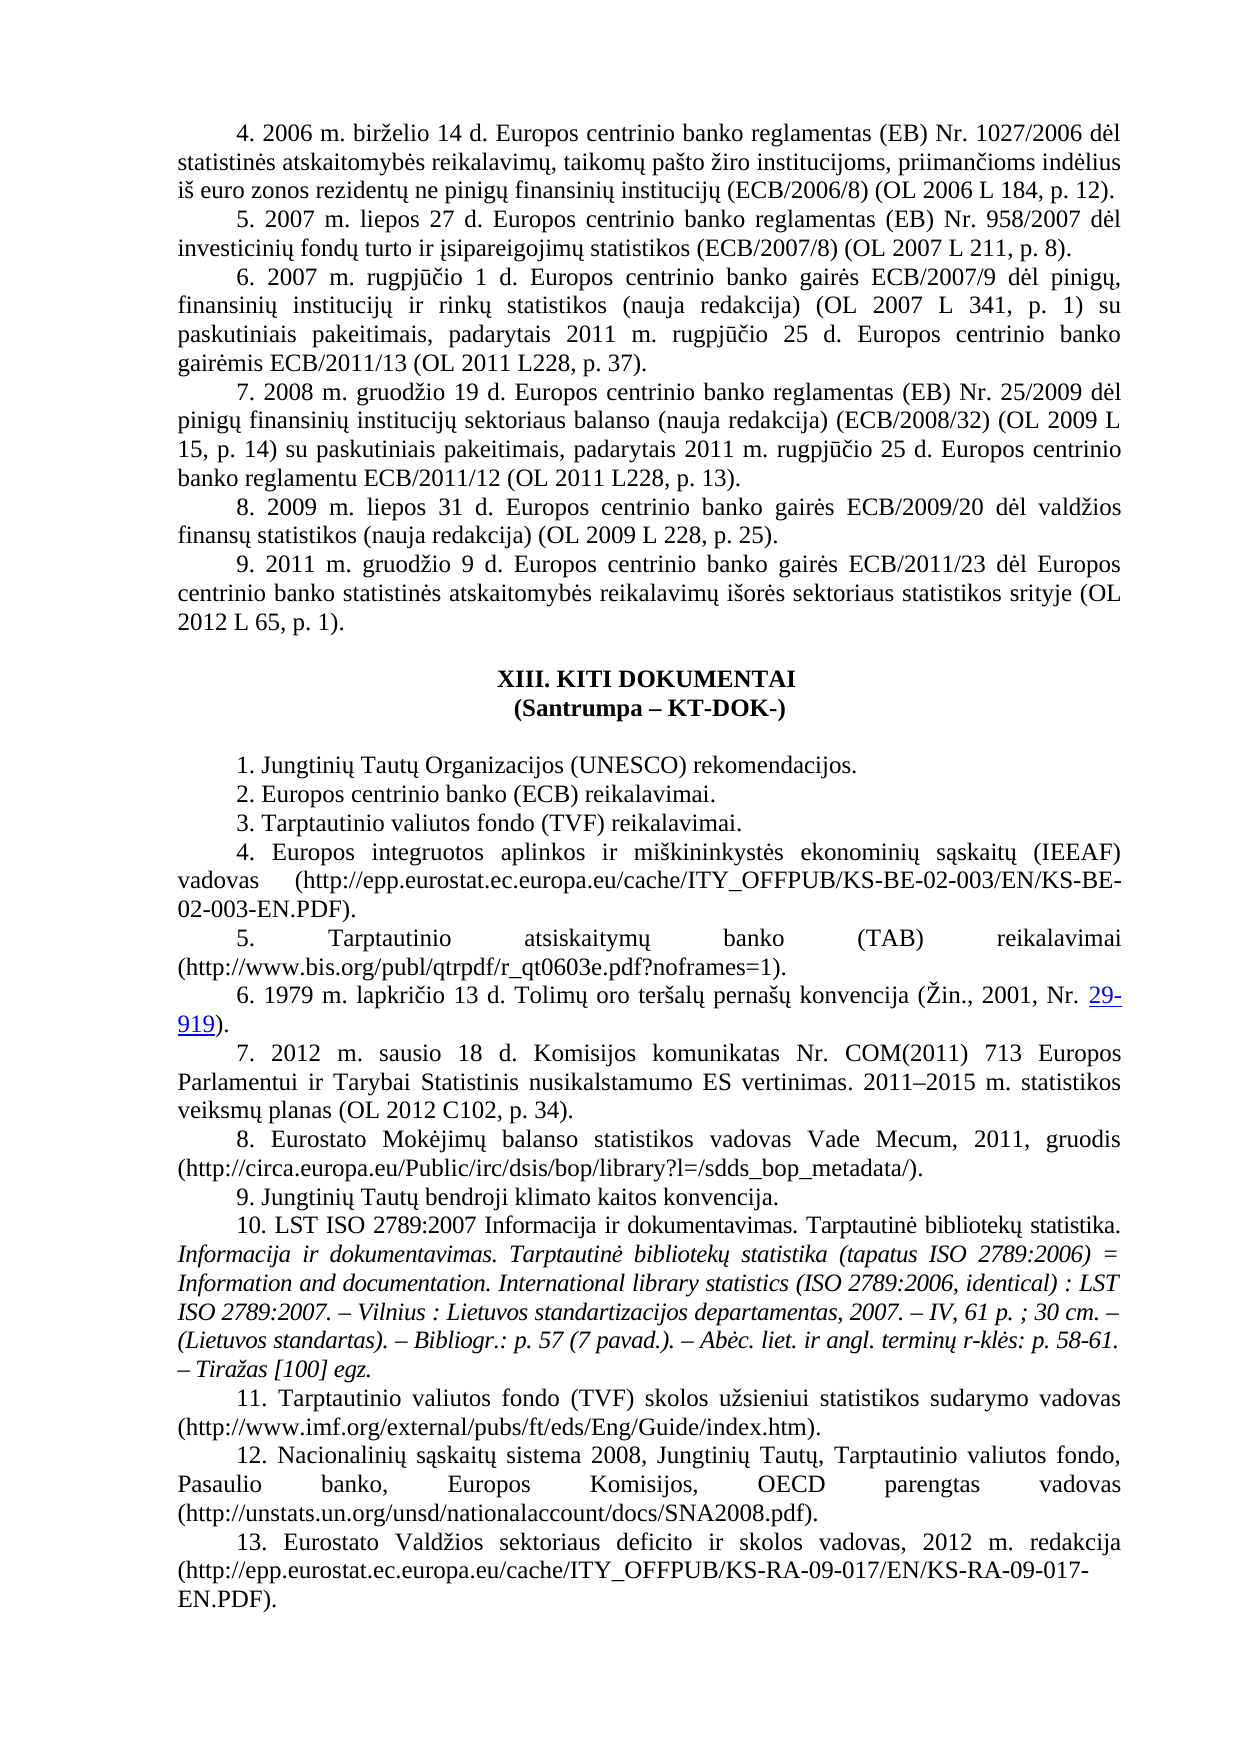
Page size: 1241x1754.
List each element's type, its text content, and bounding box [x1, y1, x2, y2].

text (Santrumpa – KT-DOK-) [177, 693, 1122, 722]
text 5. 2007 m. liepos 27 d. Europos centrinio banko reglamentas (EB) Nr. 958/2007 dėl investicinių fondų turto ir įsipareigojimų statistikos (ECB/2007/8) (OL 2007 L 211, p. 8). [177, 204, 1122, 262]
text 7. 2008 m. gruodžio 19 d. Europos centrinio banko reglamentas (EB) Nr. 25/2009 dėl pinigų finansinių institucijų sektoriaus balanso (nauja redakcija) (ECB/2008/32) (OL 2009 L 15, p. 14) su paskutiniais pakeitimais, padarytais 2011 m. rugpjūčio 25 d. Europos centrinio banko reglamentu ECB/2011/12 (OL 2011 L228, p. 13). [177, 377, 1122, 492]
text 13. Eurostato Valdžios sektoriaus deficito ir skolos vadovas, 2012 m. redakcija (http://epp.eurostat.ec.europa.eu/cache/ITY_OFFPUB/KS-RA-09-017/EN/KS-RA-09-017-EN.PDF). [177, 1527, 1122, 1613]
text 10. LST ISO 2789:2007 Informacija ir dokumentavimas. Tarptautinė bibliotekų statistika. Informacija ir dokumentavimas. Tarptautinė bibliotekų statistika (tapatus ISO 2789:2006) = Information and documentation. International library statistics (ISO 2789:2006, identical) : LST ISO 2789:2007. – Vilnius : Lietuvos standartizacijos departamentas, 2007. – IV, 61 p. ; 30 cm. – (Lietuvos standartas). – Bibliogr.: p. 57 (7 pavad.). – Abėc. liet. ir angl. terminų r-klės: p. 58-61. – Tiražas [100] egz. [177, 1211, 1122, 1383]
text 12. Nacionalinių sąskaitų sistema 2008, Jungtinių Tautų, Tarptautinio valiutos fondo, Pasaulio banko, Europos Komisijos, OECD parengtas vadovas (http://unstats.un.org/unsd/nationalaccount/docs/SNA2008.pdf). [177, 1441, 1122, 1527]
text 3. Tarptautinio valiutos fondo (TVF) reikalavimai. [177, 808, 1122, 837]
text 4. Europos integruotos aplinkos ir miškininkystės ekonominių sąskaitų (IEEAF) vadovas (http://epp.eurostat.ec.europa.eu/cache/ITY_OFFPUB/KS-BE-02-003/EN/KS-BE-02-003-EN.PDF). [177, 837, 1122, 923]
text 1. Jungtinių Tautų Organizacijos (UNESCO) rekomendacijos. [177, 751, 1122, 779]
text 4. 2006 m. birželio 14 d. Europos centrinio banko reglamentas (EB) Nr. 1027/2006 dėl statistinės atskaitomybės reikalavimų, taikomų pašto žiro institucijoms, priimančioms indėlius iš euro zonos rezidentų ne pinigų finansinių institucijų (ECB/2006/8) (OL 2006 L 184, p. 12). [177, 118, 1122, 204]
text 5. Tarptautinio atsiskaitymų banko (TAB) reikalavimai (http://www.bis.org/publ/qtrpdf/r_qt0603e.pdf?noframes=1). [177, 923, 1122, 981]
text 8. 2009 m. liepos 31 d. Europos centrinio banko gairės ECB/2009/20 dėl valdžios finansų statistikos (nauja redakcija) (OL 2009 L 228, p. 25). [177, 492, 1122, 549]
text 6. 2007 m. rugpjūčio 1 d. Europos centrinio banko gairės ECB/2007/9 dėl pinigų, finansinių institucijų ir rinkų statistikos (nauja redakcija) (OL 2007 L 341, p. 1) su paskutiniais pakeitimais, padarytais 2011 m. rugpjūčio 25 d. Europos centrinio banko gairėmis ECB/2011/13 (OL 2011 L228, p. 37). [177, 262, 1122, 377]
text 9. 2011 m. gruodžio 9 d. Europos centrinio banko gairės ECB/2011/23 dėl Europos centrinio banko statistinės atskaitomybės reikalavimų išorės sektoriaus statistikos srityje (OL 2012 L 65, p. 1). [177, 549, 1122, 636]
text 7. 2012 m. sausio 18 d. Komisijos komunikatas Nr. COM(2011) 713 Europos Parlamentui ir Tarybai Statistinis nusikalstamumo ES vertinimas. 2011–2015 m. statistikos veiksmų planas (OL 2012 C102, p. 34). [177, 1038, 1122, 1124]
text 2. Europos centrinio banko (ECB) reikalavimai. [177, 779, 1122, 808]
text XIII. KITI DOKUMENTAI [177, 664, 1122, 693]
text 11. Tarptautinio valiutos fondo (TVF) skolos užsieniui statistikos sudarymo vadovas (http://www.imf.org/external/pubs/ft/eds/Eng/Guide/index.htm). [177, 1383, 1122, 1441]
text 8. Eurostato Mokėjimų balanso statistikos vadovas Vade Mecum, 2011, gruodis (http://circa.europa.eu/Public/irc/dsis/bop/library?l=/sdds_bop_metadata/). [177, 1124, 1122, 1182]
text 6. 1979 m. lapkričio 13 d. Tolimų oro teršalų pernašų konvencija (Žin., 2001, Nr. 29-919). [177, 981, 1122, 1038]
text 9. Jungtinių Tautų bendroji klimato kaitos konvencija. [177, 1182, 1122, 1211]
